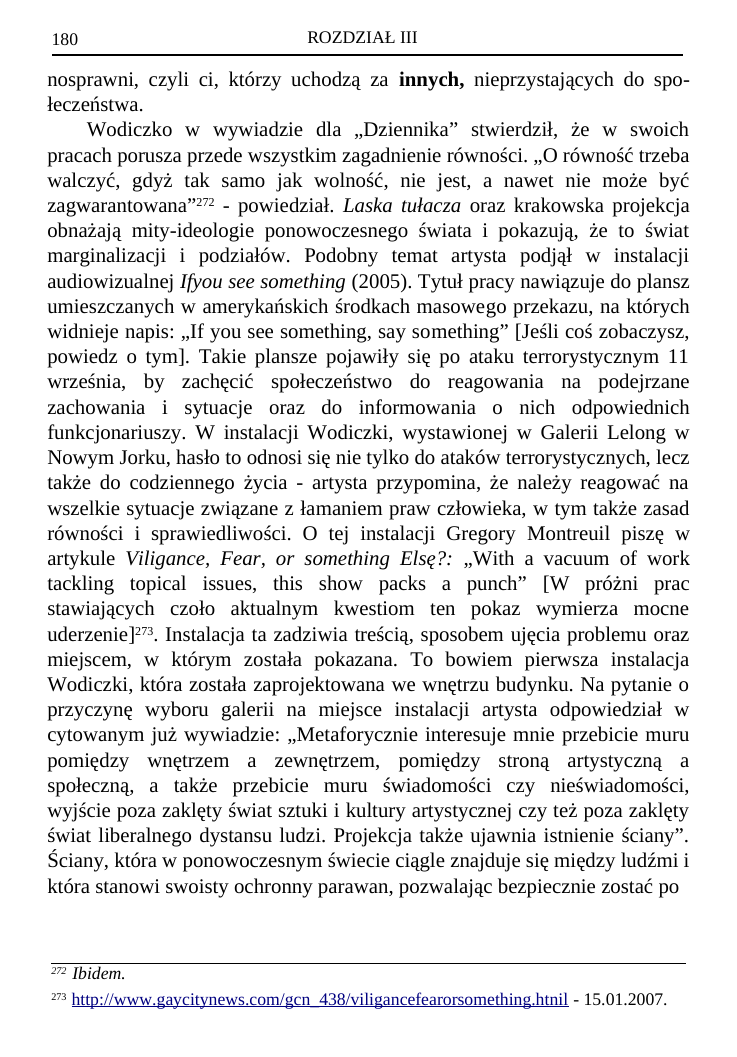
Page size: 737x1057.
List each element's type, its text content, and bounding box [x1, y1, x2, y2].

text Wodiczko w wywiadzie dla „Dziennika” stwierdził, że w swoich pracach porusza przede wszystkim zagadnienie równości. „O równość trzeba walczyć, gdyż tak samo jak wolność, nie jest, a nawet nie może być zagwarantowana”272 - powiedział. Laska tułacza oraz krakowska projekcja obnażają mity-ideologie ponowoczesnego świata i pokazują, że to świat marginalizacji i podziałów. Podobny temat artysta podjął w instalacji audiowizualnej Ifyou see something (2005). Tytuł pracy na­wiązuje do plansz umieszczanych w amerykańskich środkach masowe­go przekazu, na których widnieje napis: „If you see something, say so­mething” [Jeśli coś zobaczysz, powiedz o tym]. Takie plansze pojawiły się po ataku terrorystycznym 11 września, by zachęcić społeczeństwo do reagowania na podejrzane zachowania i sytuacje oraz do informowa­nia o nich odpowiednich funkcjonariuszy. W instalacji Wodiczki, wysta­wionej w Galerii Lelong w Nowym Jorku, hasło to odnosi się nie tylko do ataków terrorystycznych, lecz także do codziennego życia - artysta przypomina, że należy reagować na wszelkie sytuacje związane z ła­maniem praw człowieka, w tym także zasad równości i sprawiedliwo­ści. O tej instalacji Gregory Montreuil piszę w artykule Viligance, Fear, or something Elsę?: „With a vacuum of work tackling topical issues, this show packs a punch” [W próżni prac stawiających czoło aktualnym kwestiom ten pokaz wymierza mocne uderzenie]273. Instalacja ta zadzi­wia treścią, sposobem ujęcia problemu oraz miejscem, w którym zo­stała pokazana. To bowiem pierwsza instalacja Wodiczki, która została zaprojektowana we wnętrzu budynku. Na pytanie o przyczynę wyboru galerii na miejsce instalacji artysta odpowiedział w cytowanym już wy­wiadzie: „Metaforycznie interesuje mnie przebicie muru pomiędzy wnę­trzem a zewnętrzem, pomiędzy stroną artystyczną a społeczną, a także przebicie muru świadomości czy nieświadomości, wyjście poza zaklęty świat sztuki i kultury artystycznej czy też poza zaklęty świat liberalnego dystansu ludzi. Projekcja także ujawnia istnienie ściany”. Ściany, która w ponowoczesnym świecie ciągle znajduje się między ludźmi i któ­ra stanowi swoisty ochronny parawan, pozwalając bezpiecznie zostać po [47, 117, 690, 898]
text 273 http://www.gaycitynews.com/gcn_438/viligancefearorsomething.htnil - 15.01.2007. [51, 988, 686, 1009]
text 180 [51, 29, 84, 49]
text 272 Ibidem. [51, 964, 686, 981]
text nosprawni, czyli ci, którzy uchodzą za innych, nieprzystających do spo­łeczeństwa. [47, 67, 690, 116]
text ROZDZIAŁ III [307, 27, 427, 47]
